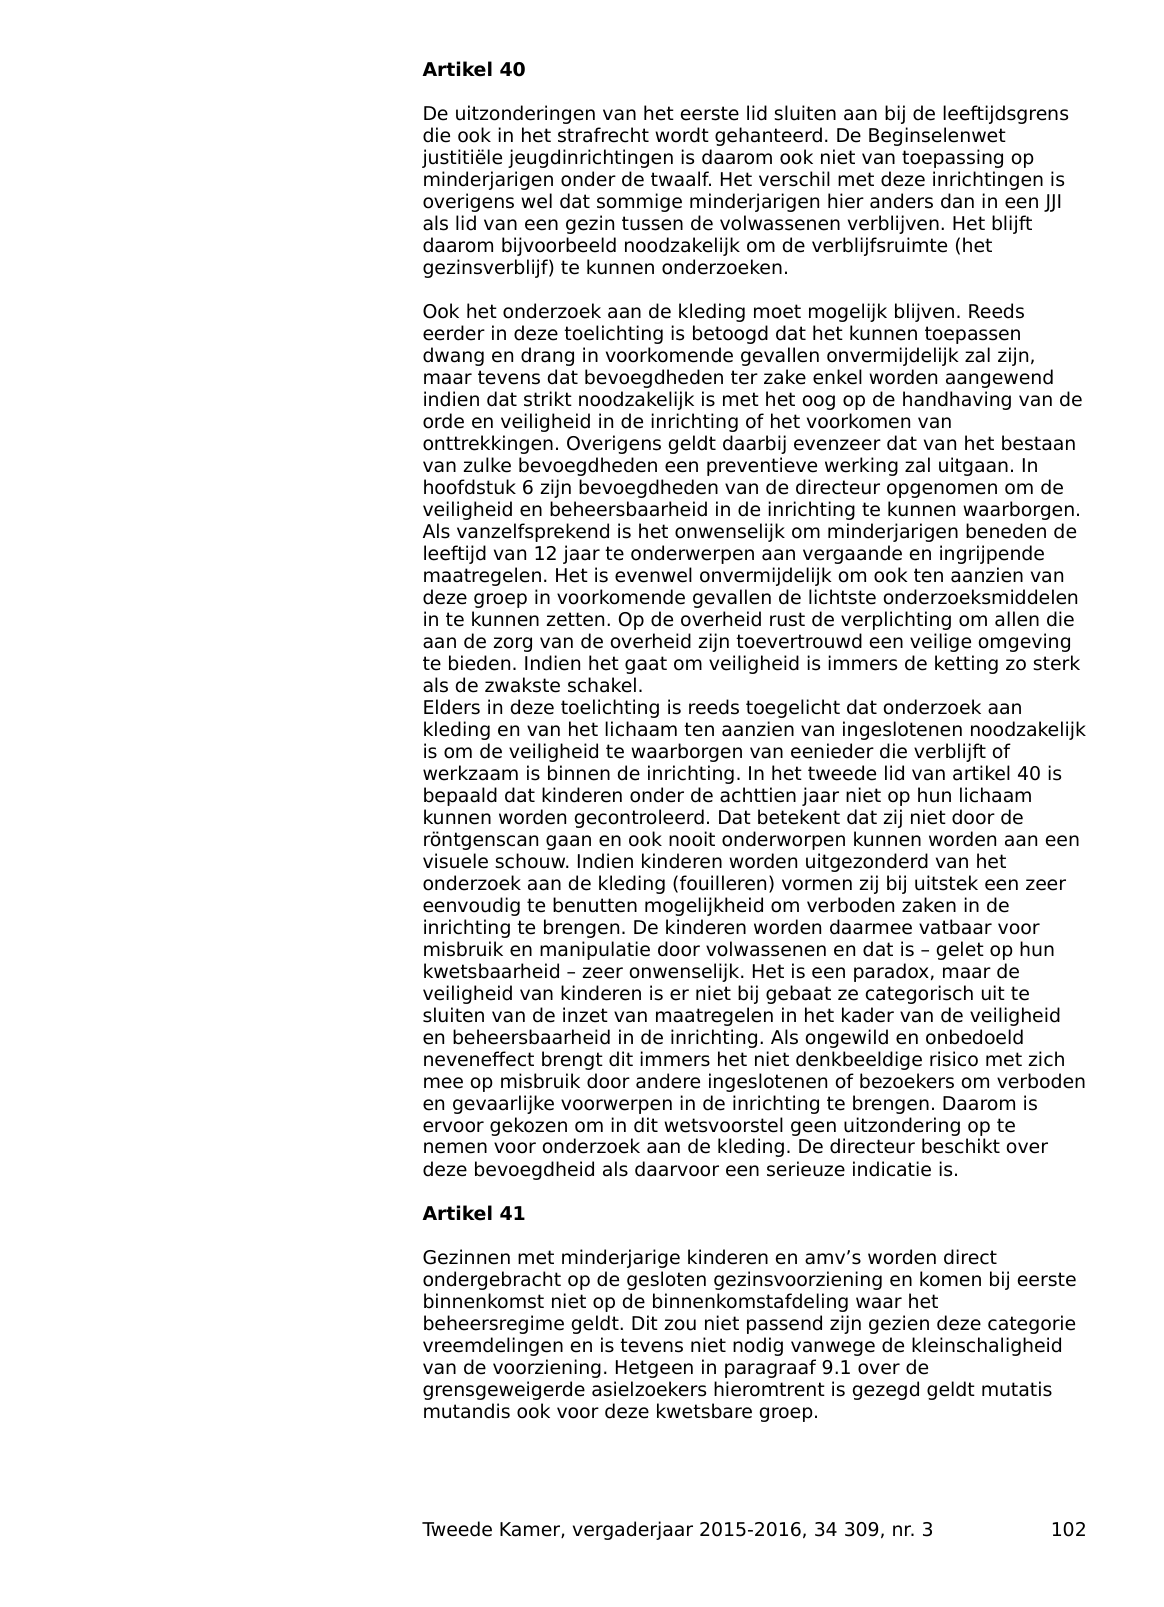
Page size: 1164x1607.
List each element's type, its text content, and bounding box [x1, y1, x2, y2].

text Als vanzelfsprekend is het onwenselijk om minderjarigen beneden de leeftijd van 12 jaar te onderwerpen aan vergaande en ingrijpende maatregelen. Het is evenwel onvermijdelijk om ook ten aanzien van deze groep in voorkomende gevallen de lichtste onderzoeksmiddelen in te kunnen zetten. Op de overheid rust de verplichting om allen die aan de zorg van de overheid zijn toevertrouwd een veilige omgeving te bieden. Indien het gaat om veiligheid is immers de ketting zo sterk als de zwakste schakel. [422, 521, 1087, 697]
subtitle Artikel 41 [422, 1203, 1087, 1224]
subtitle Artikel 40 [422, 59, 1087, 81]
text Gezinnen met minderjarige kinderen en amv’s worden direct ondergebracht op de gesloten gezinsvoorziening en komen bij eerste binnenkomst niet op de binnenkomstafdeling waar het beheersregime geldt. Dit zou niet passend zijn gezien deze categorie vreemdelingen en is tevens niet nodig vanwege de kleinschaligheid van de voorziening. Hetgeen in paragraaf 9.1 over de grensgeweigerde asielzoekers hieromtrent is gezegd geldt mutatis mutandis ook voor deze kwetsbare groep. [422, 1247, 1087, 1423]
text De uitzonderingen van het eerste lid sluiten aan bij de leeftijdsgrens die ook in het strafrecht wordt gehanteerd. De Beginselenwet justitiële jeugdinrichtingen is daarom ook niet van toepassing op minderjarigen onder de twaalf. Het verschil met deze inrichtingen is overigens wel dat sommige minderjarigen hier anders dan in een JJI als lid van een gezin tussen de volwassenen verblijven. Het blijft daarom bijvoorbeeld noodzakelijk om de verblijfsruimte (het gezinsverblijf) te kunnen onderzoeken. [422, 103, 1087, 279]
text Elders in deze toelichting is reeds toegelicht dat onderzoek aan kleding en van het lichaam ten aanzien van ingeslotenen noodzakelijk is om de veiligheid te waarborgen van eenieder die verblijft of werkzaam is binnen de inrichting. In het tweede lid van artikel 40 is bepaald dat kinderen onder de achttien jaar niet op hun lichaam kunnen worden gecontroleerd. Dat betekent dat zij niet door de röntgenscan gaan en ook nooit onderworpen kunnen worden aan een visuele schouw. Indien kinderen worden uitgezonderd van het onderzoek aan de kleding (fouilleren) vormen zij bij uitstek een zeer eenvoudig te benutten mogelijkheid om verboden zaken in de inrichting te brengen. De kinderen worden daarmee vatbaar voor misbruik en manipulatie door volwassenen en dat is – gelet op hun kwetsbaarheid – zeer onwenselijk. Het is een paradox, maar de veiligheid van kinderen is er niet bij gebaat ze categorisch uit te sluiten van de inzet van maatregelen in het kader van de veiligheid en beheersbaarheid in de inrichting. Als ongewild en onbedoeld neveneffect brengt dit immers het niet denkbeeldige risico met zich mee op misbruik door andere ingeslotenen of bezoekers om verboden en gevaarlijke voorwerpen in de inrichting te brengen. Daarom is ervoor gekozen om in dit wetsvoorstel geen uitzondering op te nemen voor onderzoek aan de kleding. De directeur beschikt over deze bevoegdheid als daarvoor een serieuze indicatie is. [422, 697, 1087, 1180]
text Ook het onderzoek aan de kleding moet mogelijk blijven. Reeds eerder in deze toelichting is betoogd dat het kunnen toepassen dwang en drang in voorkomende gevallen onvermijdelijk zal zijn, maar tevens dat bevoegdheden ter zake enkel worden aangewend indien dat strikt noodzakelijk is met het oog op de handhaving van de orde en veiligheid in de inrichting of het voorkomen van onttrekkingen. Overigens geldt daarbij evenzeer dat van het bestaan van zulke bevoegdheden een preventieve werking zal uitgaan. In hoofdstuk 6 zijn bevoegdheden van de directeur opgenomen om de veiligheid en beheersbaarheid in de inrichting te kunnen waarborgen. [422, 301, 1087, 521]
